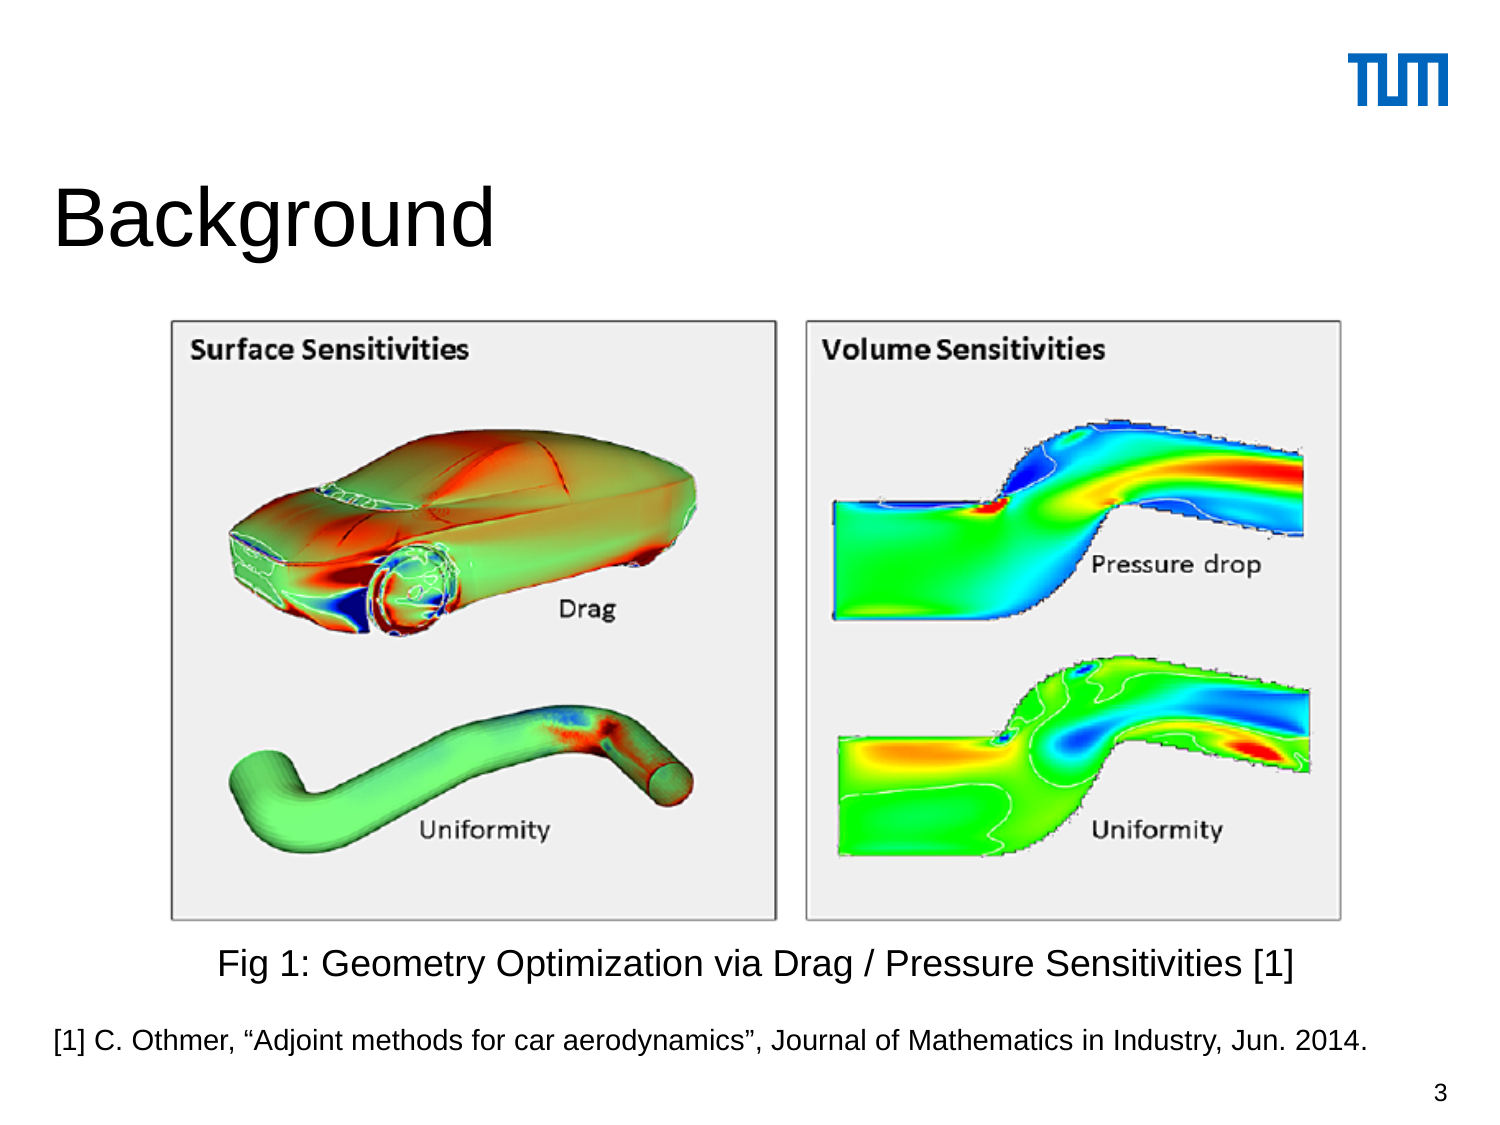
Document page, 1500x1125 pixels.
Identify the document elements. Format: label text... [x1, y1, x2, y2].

text_box [1] C. Othmer, “Adjoint methods for car aerodynamics”, Journal of Mathematics in Industry, Jun. 2014. [38, 1016, 1481, 1087]
title Background [52, 163, 1449, 231]
slide_number [1111, 1087, 1448, 1122]
text_box Fig 1: Geometry Optimization via Drag / Pressure Sensitivities [1] [202, 935, 1311, 993]
picture [168, 308, 1360, 946]
